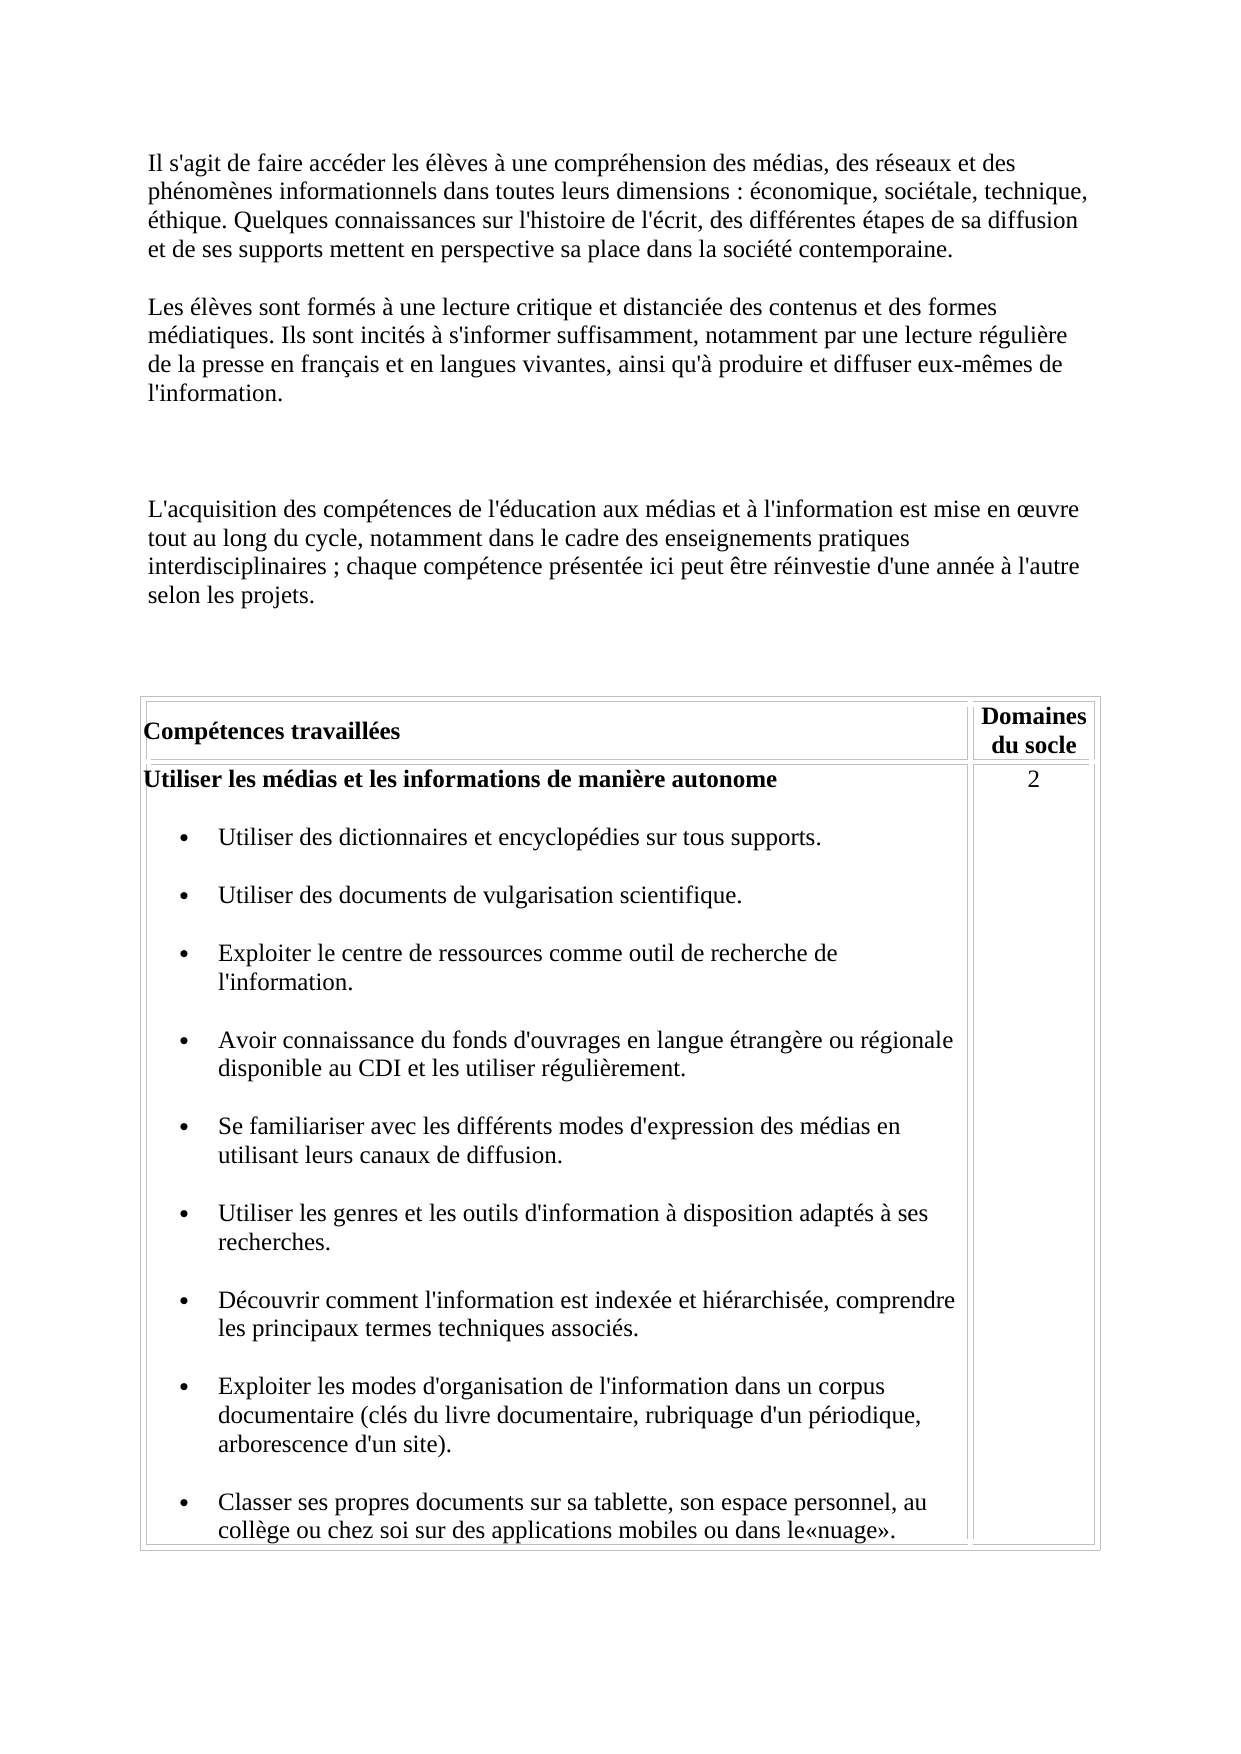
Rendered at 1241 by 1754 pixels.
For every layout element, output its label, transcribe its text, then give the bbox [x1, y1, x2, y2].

text Les élèves sont formés à une lecture critique et distanciée des contenus et des formes médiatiques. Ils sont incités à s'informer suffisamment, notamment par une lecture régulière de la presse en français et en langues vivantes, ainsi qu'à produire et diffuser eux-mêmes de l'information. [148, 292, 1093, 407]
table_header Domaines du socle [970, 697, 1097, 759]
text L'acquisition des compétences de l'éducation aux médias et à l'information est mise en œuvre tout au long du cycle, notamment dans le cadre des enseignements pratiques interdisciplinaires ; chaque compétence présentée ici peut être réinvestie d'une année à l'autre selon les projets. [148, 494, 1093, 609]
table_cell Utiliser les médias et les informations de manière autonome Utiliser des dictionnaires et encyclopédies sur tous supports. Utiliser des documents de vulgarisation scientifique. Exploiter le centre de ressources comme outil de recherche de l'information. Avoir connaissance du fonds d'ouvrages en langue étrangère ou régionale disponible au CDI et les utiliser régulièrement. Se familiariser avec les différents modes d'expression des médias en utilisant leurs canaux de diffusion. Utiliser les genres et les outils d'information à disposition adaptés à ses recherches. Découvrir comment l'information est indexée et hiérarchisée, comprendre les principaux termes techniques associés. Exploiter les modes d'organisation de l'information dans un corpus documentaire (clés du livre documentaire, rubriquage d'un périodique, arborescence d'un site). Classer ses propres documents sur sa tablette, son espace personnel, au collège ou chez soi sur des applications mobiles ou dans le«nuage». [143, 759, 970, 1544]
table_cell 2 [970, 759, 1097, 1544]
text Il s'agit de faire accéder les élèves à une compréhension des médias, des réseaux et des phénomènes informationnels dans toutes leurs dimensions : économique, sociétale, technique, éthique. Quelques connaissances sur l'histoire de l'écrit, des différentes étapes de sa diffusion et de ses supports mettent en perspective sa place dans la société contemporaine. [148, 148, 1093, 263]
table_header Compétences travaillées [143, 697, 970, 759]
